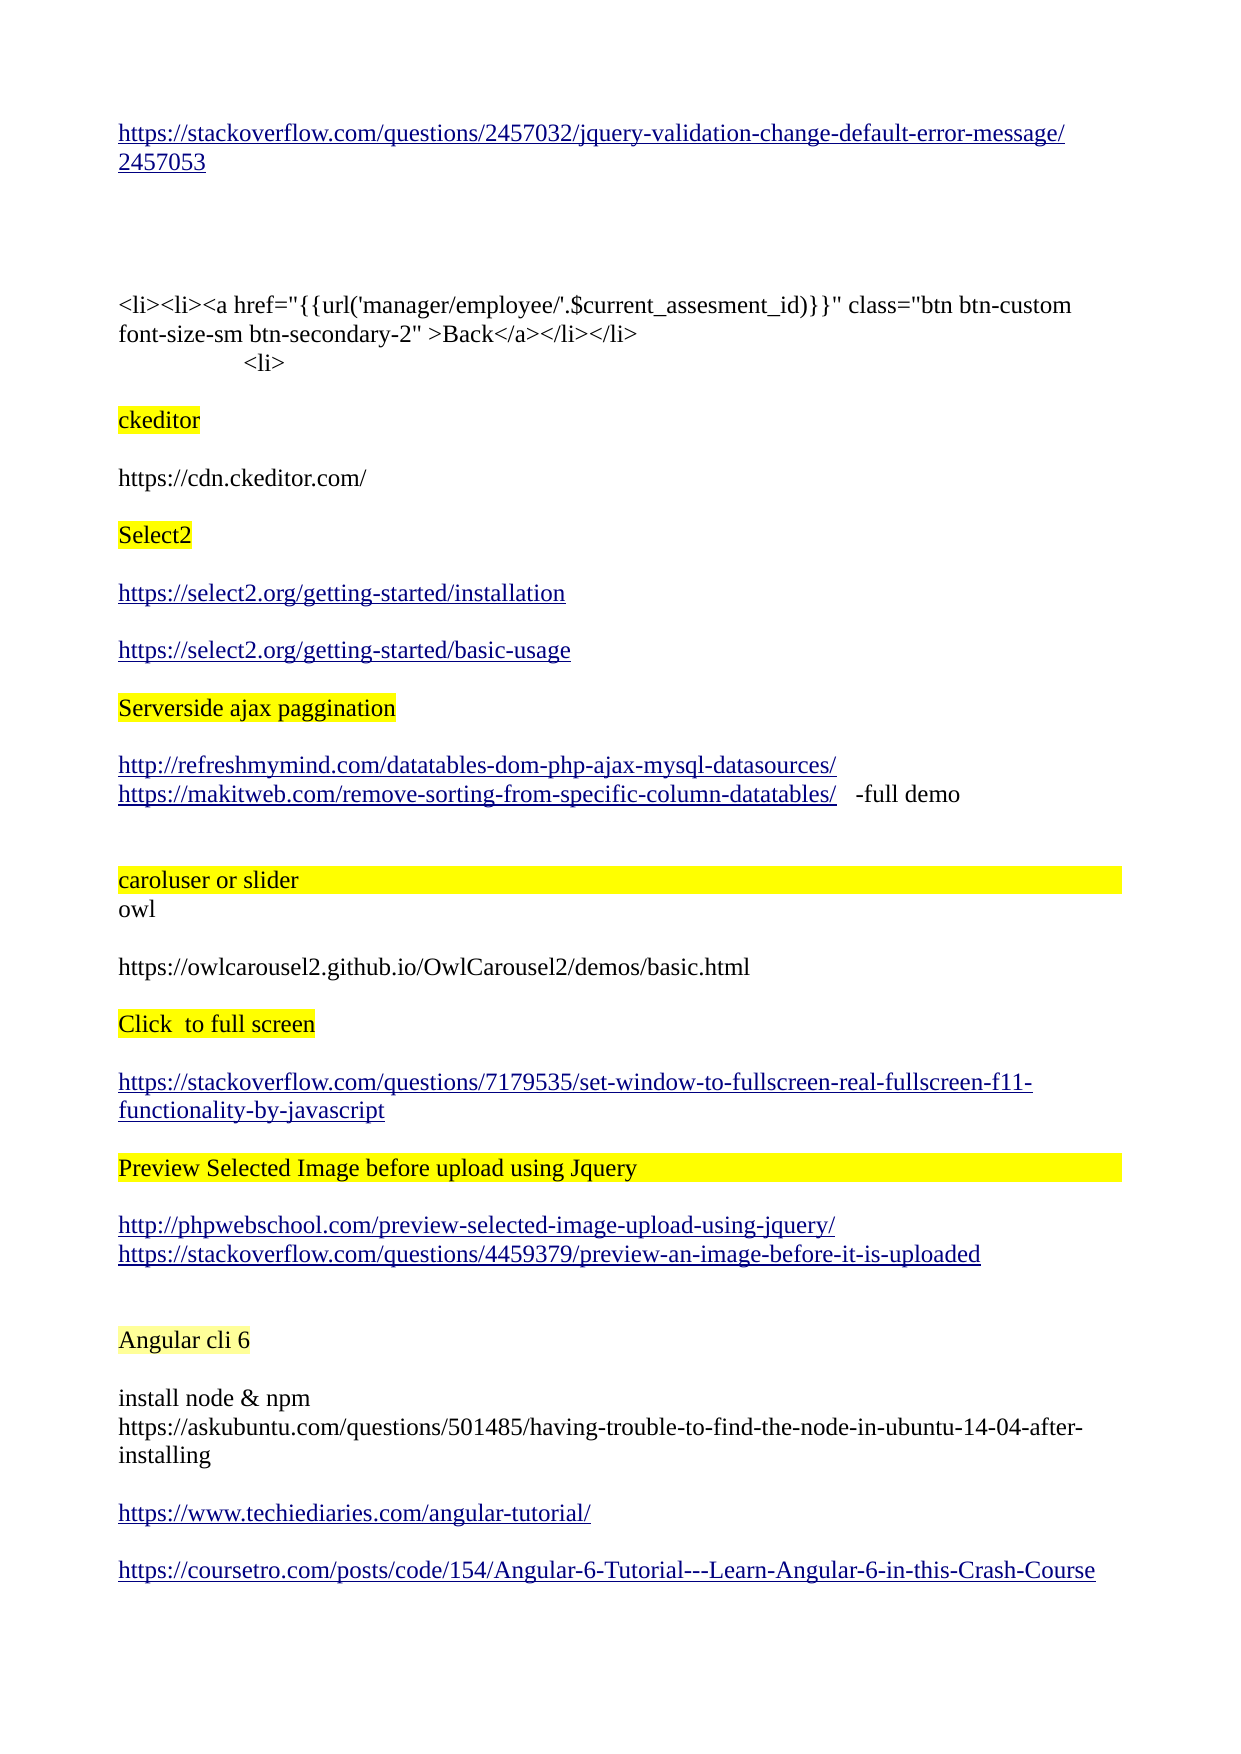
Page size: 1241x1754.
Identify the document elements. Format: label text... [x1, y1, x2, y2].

text Preview Selected Image before upload using Jquery [118, 1153, 1122, 1182]
text Select2 [118, 521, 1122, 549]
text install node & npm [118, 1383, 1122, 1412]
text caroluser or slider [118, 866, 1122, 894]
text <li><li><a href="{{url('manager/employee/'.$current_assesment_id)}}" class="btn btn-custom font-size-sm btn-secondary-2" >Back</a></li></li> [118, 291, 1122, 348]
text Serverside ajax paggination http://refreshmymind.com/datatables-dom-php-ajax-mysql-datasources/ [118, 693, 1122, 779]
text https://cdn.ckeditor.com/ [118, 463, 1122, 492]
text Click to full screen [118, 1009, 1122, 1038]
text https://stackoverflow.com/questions/7179535/set-window-to-fullscreen-real-fullscreen-f11-functionality-by-javascript [118, 1067, 1122, 1124]
text owl [118, 894, 1122, 923]
text https://askubuntu.com/questions/501485/having-trouble-to-find-the-node-in-ubuntu-14-04-after-installing [118, 1412, 1122, 1469]
text https://select2.org/getting-started/installation [118, 578, 1122, 607]
text https://coursetro.com/posts/code/154/Angular-6-Tutorial---Learn-Angular-6-in-this-Crash-Course [118, 1556, 1122, 1584]
text Angular cli 6 [118, 1326, 1122, 1354]
text https://select2.org/getting-started/basic-usage [118, 636, 1122, 664]
text https://stackoverflow.com/questions/2457032/jquery-validation-change-default-error-message/2457053 [118, 118, 1122, 176]
text https://www.techiediaries.com/angular-tutorial/ [118, 1498, 1122, 1527]
text <li> [118, 348, 1122, 377]
text https://owlcarousel2.github.io/OwlCarousel2/demos/basic.html [118, 952, 1122, 981]
text http://phpwebschool.com/preview-selected-image-upload-using-jquery/ [118, 1211, 1122, 1239]
text https://makitweb.com/remove-sorting-from-specific-column-datatables/ -full demo [118, 779, 1122, 808]
text ckeditor [118, 406, 1122, 434]
text https://stackoverflow.com/questions/4459379/preview-an-image-before-it-is-uploaded [118, 1239, 1122, 1268]
